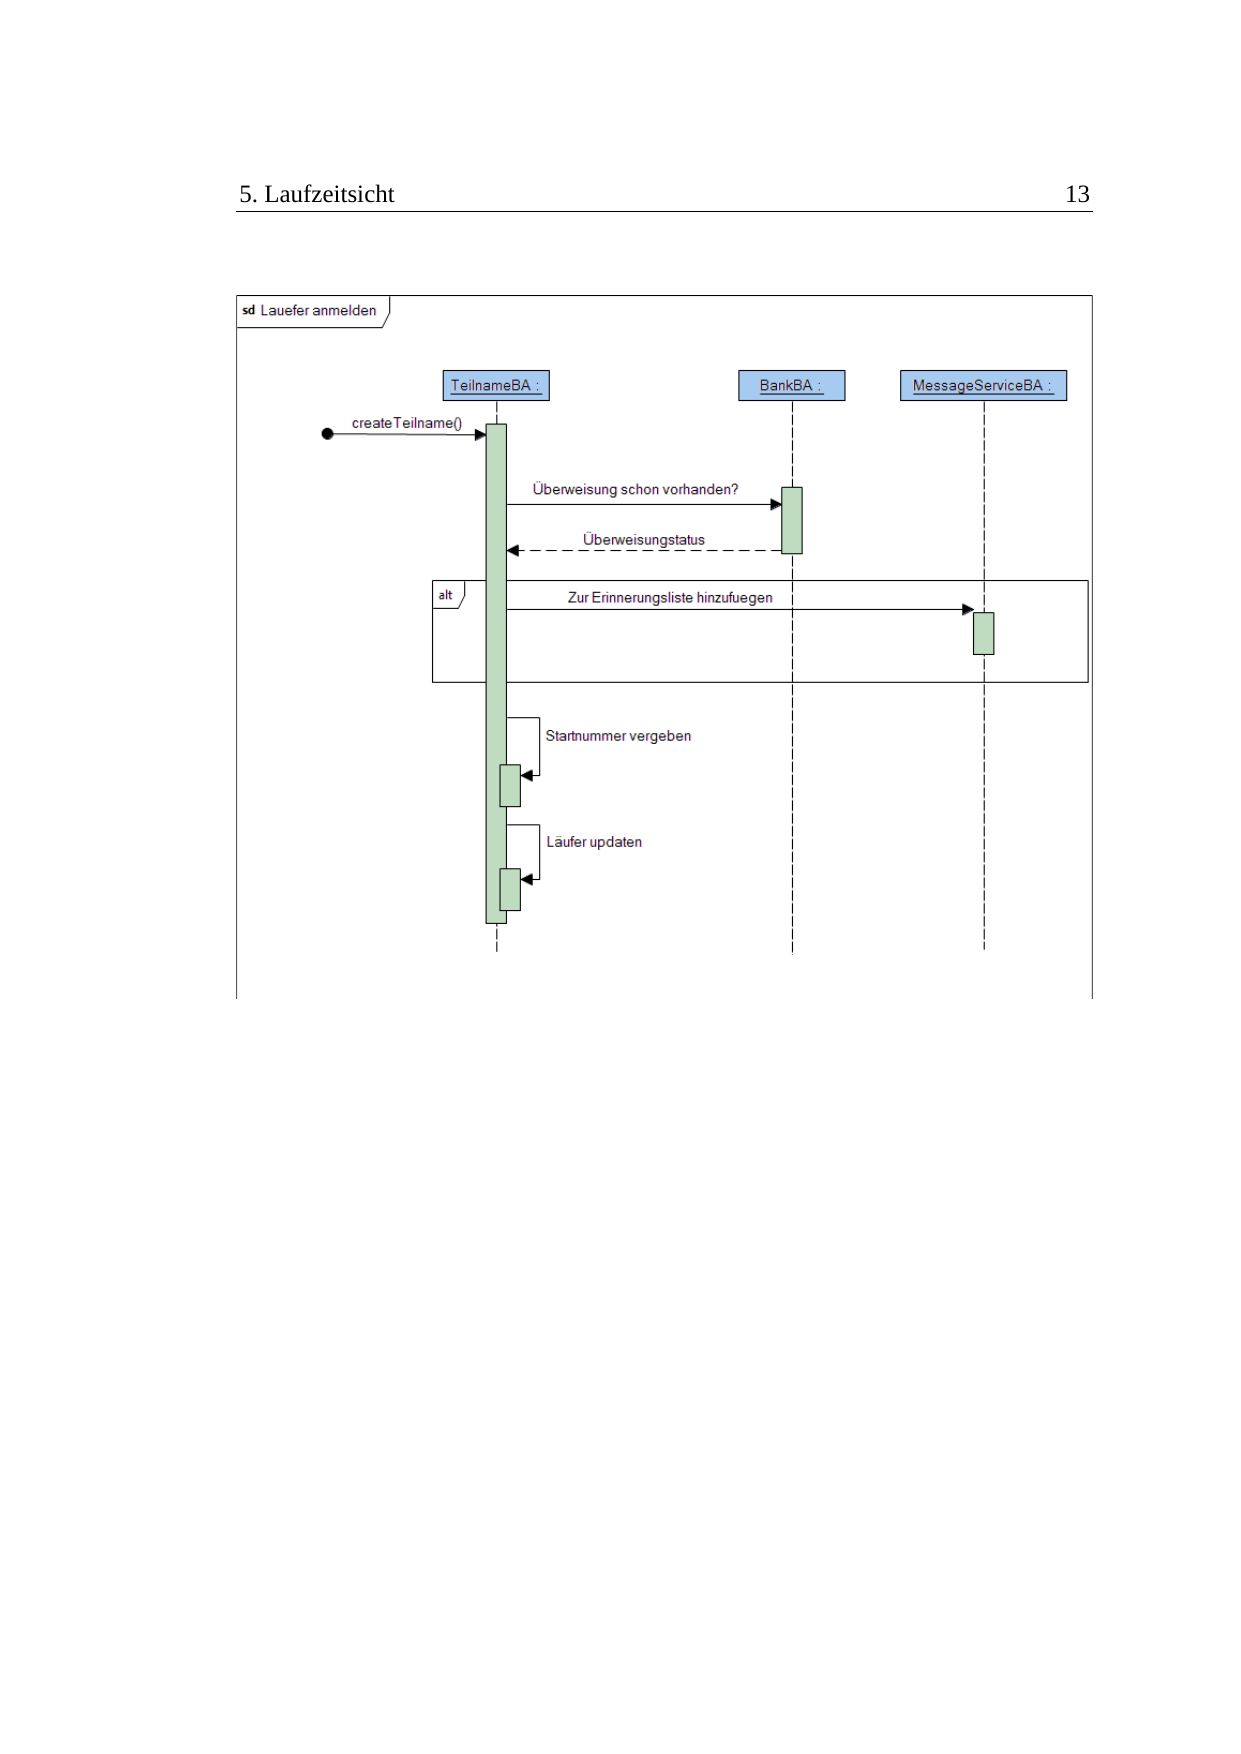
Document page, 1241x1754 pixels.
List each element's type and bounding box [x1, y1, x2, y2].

picture [236, 295, 1093, 999]
